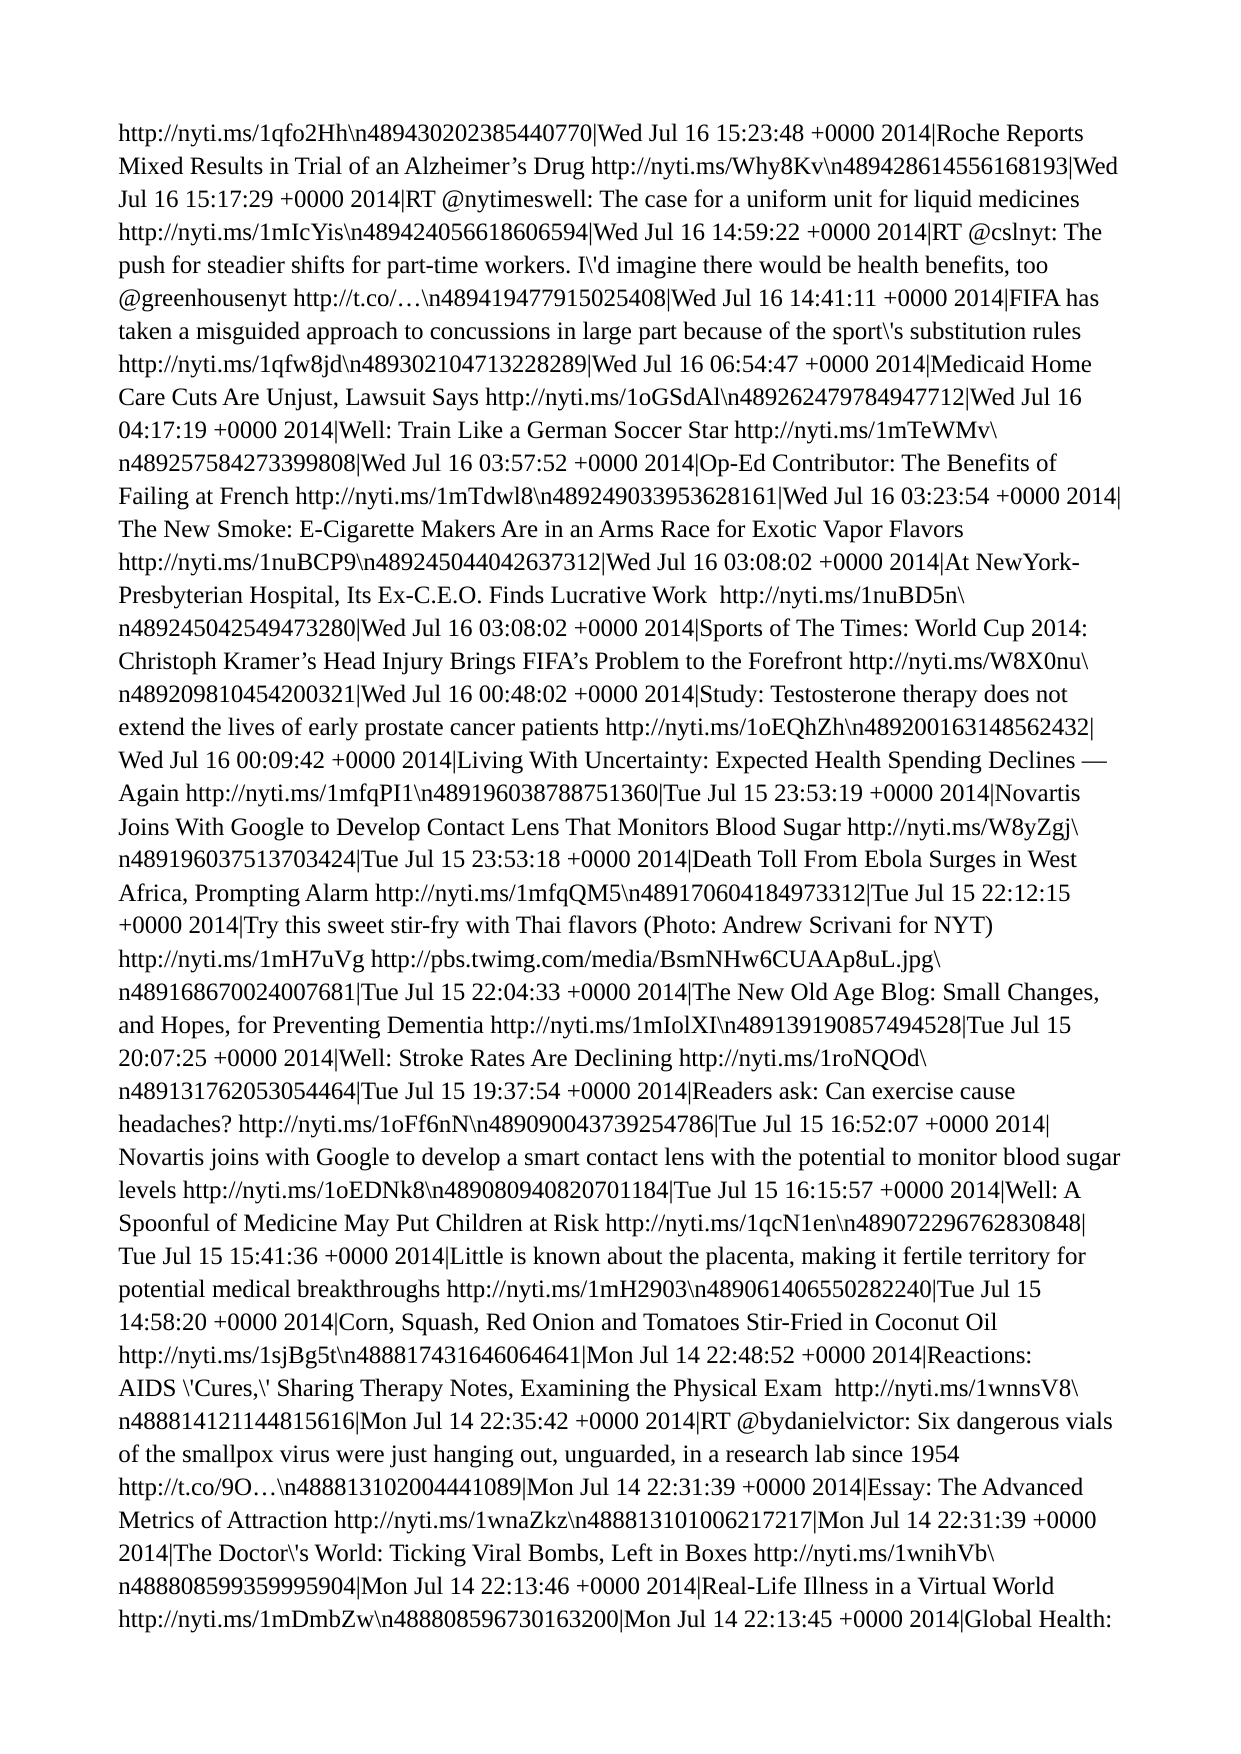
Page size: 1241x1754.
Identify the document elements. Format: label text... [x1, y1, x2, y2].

text http://nyti.ms/1qfo2Hh\n489430202385440770|Wed Jul 16 15:23:48 +0000 2014|Roche Reports Mixed Results in Trial of an Alzheimer’s Drug http://nyti.ms/Why8Kv\n489428614556168193|Wed Jul 16 15:17:29 +0000 2014|RT @nytimeswell: The case for a uniform unit for liquid medicines http://nyti.ms/1mIcYis\n489424056618606594|Wed Jul 16 14:59:22 +0000 2014|RT @cslnyt: The push for steadier shifts for part-time workers. I\'d imagine there would be health benefits, too @greenhousenyt http://t.co/…\n489419477915025408|Wed Jul 16 14:41:11 +0000 2014|FIFA has taken a misguided approach to concussions in large part because of the sport\'s substitution rules http://nyti.ms/1qfw8jd\n489302104713228289|Wed Jul 16 06:54:47 +0000 2014|Medicaid Home Care Cuts Are Unjust, Lawsuit Says http://nyti.ms/1oGSdAl\n489262479784947712|Wed Jul 16 04:17:19 +0000 2014|Well: Train Like a German Soccer Star http://nyti.ms/1mTeWMv\n489257584273399808|Wed Jul 16 03:57:52 +0000 2014|Op-Ed Contributor: The Benefits of Failing at French http://nyti.ms/1mTdwl8\n489249033953628161|Wed Jul 16 03:23:54 +0000 2014|The New Smoke: E-Cigarette Makers Are in an Arms Race for Exotic Vapor Flavors http://nyti.ms/1nuBCP9\n489245044042637312|Wed Jul 16 03:08:02 +0000 2014|At NewYork-Presbyterian Hospital, Its Ex-C.E.O. Finds Lucrative Work http://nyti.ms/1nuBD5n\n489245042549473280|Wed Jul 16 03:08:02 +0000 2014|Sports of The Times: World Cup 2014: Christoph Kramer’s Head Injury Brings FIFA’s Problem to the Forefront http://nyti.ms/W8X0nu\n489209810454200321|Wed Jul 16 00:48:02 +0000 2014|Study: Testosterone therapy does not extend the lives of early prostate cancer patients http://nyti.ms/1oEQhZh\n489200163148562432|Wed Jul 16 00:09:42 +0000 2014|Living With Uncertainty: Expected Health Spending Declines — Again http://nyti.ms/1mfqPI1\n489196038788751360|Tue Jul 15 23:53:19 +0000 2014|Novartis Joins With Google to Develop Contact Lens That Monitors Blood Sugar http://nyti.ms/W8yZgj\n489196037513703424|Tue Jul 15 23:53:18 +0000 2014|Death Toll From Ebola Surges in West Africa, Prompting Alarm http://nyti.ms/1mfqQM5\n489170604184973312|Tue Jul 15 22:12:15 +0000 2014|Try this sweet stir-fry with Thai flavors (Photo: Andrew Scrivani for NYT) http://nyti.ms/1mH7uVg http://pbs.twimg.com/media/BsmNHw6CUAAp8uL.jpg\n489168670024007681|Tue Jul 15 22:04:33 +0000 2014|The New Old Age Blog: Small Changes, and Hopes, for Preventing Dementia http://nyti.ms/1mIolXI\n489139190857494528|Tue Jul 15 20:07:25 +0000 2014|Well: Stroke Rates Are Declining http://nyti.ms/1roNQOd\n489131762053054464|Tue Jul 15 19:37:54 +0000 2014|Readers ask: Can exercise cause headaches? http://nyti.ms/1oFf6nN\n489090043739254786|Tue Jul 15 16:52:07 +0000 2014|Novartis joins with Google to develop a smart contact lens with the potential to monitor blood sugar levels http://nyti.ms/1oEDNk8\n489080940820701184|Tue Jul 15 16:15:57 +0000 2014|Well: A Spoonful of Medicine May Put Children at Risk http://nyti.ms/1qcN1en\n489072296762830848|Tue Jul 15 15:41:36 +0000 2014|Little is known about the placenta, making it fertile territory for potential medical breakthroughs http://nyti.ms/1mH2903\n489061406550282240|Tue Jul 15 14:58:20 +0000 2014|Corn, Squash, Red Onion and Tomatoes Stir-Fried in Coconut Oil http://nyti.ms/1sjBg5t\n488817431646064641|Mon Jul 14 22:48:52 +0000 2014|Reactions: AIDS \'Cures,\' Sharing Therapy Notes, Examining the Physical Exam http://nyti.ms/1wnnsV8\n488814121144815616|Mon Jul 14 22:35:42 +0000 2014|RT @bydanielvictor: Six dangerous vials of the smallpox virus were just hanging out, unguarded, in a research lab since 1954 http://t.co/9O…\n488813102004441089|Mon Jul 14 22:31:39 +0000 2014|Essay: The Advanced Metrics of Attraction http://nyti.ms/1wnaZkz\n488813101006217217|Mon Jul 14 22:31:39 +0000 2014|The Doctor\'s World: Ticking Viral Bombs, Left in Boxes http://nyti.ms/1wnihVb\n488808599359995904|Mon Jul 14 22:13:46 +0000 2014|Real-Life Illness in a Virtual World http://nyti.ms/1mDmbZw\n488808596730163200|Mon Jul 14 22:13:45 +0000 2014|Global Health: [118, 118, 1122, 1633]
